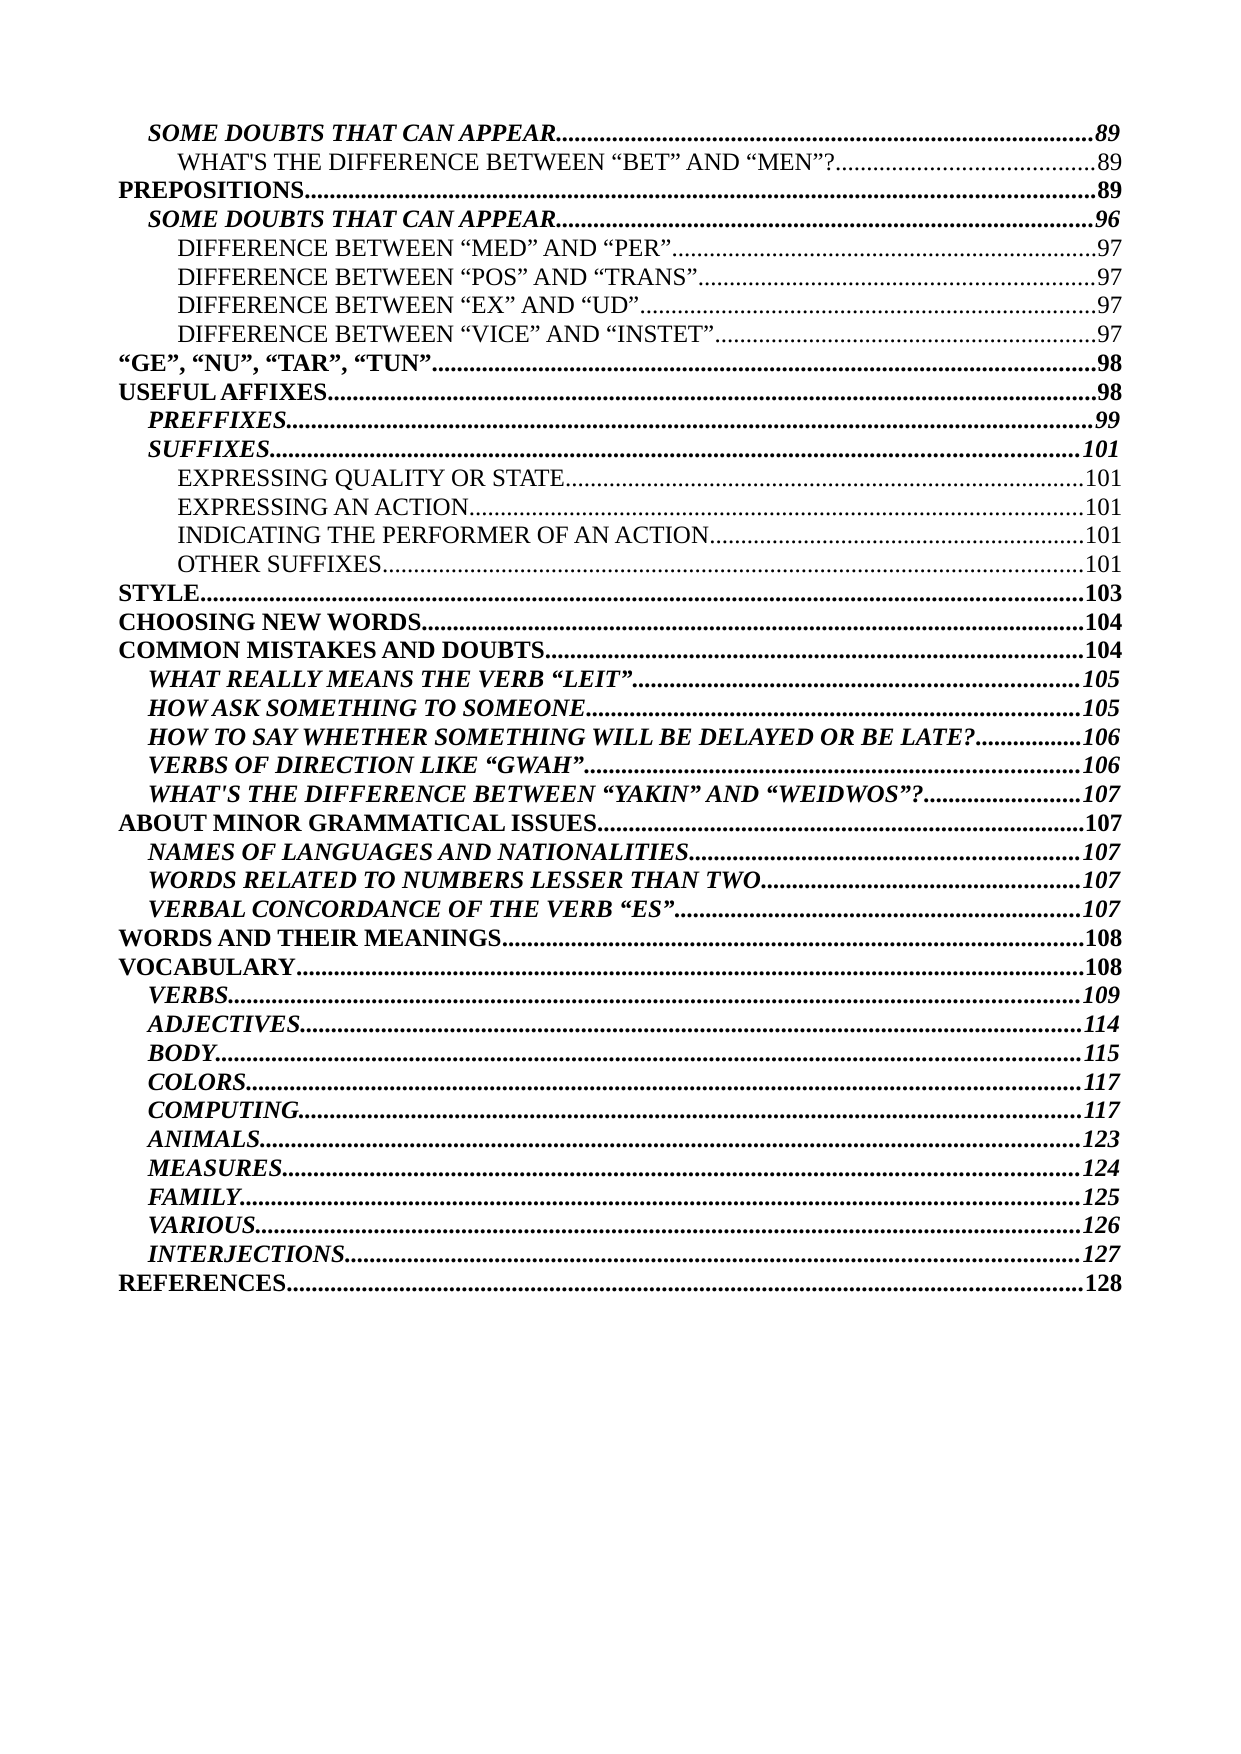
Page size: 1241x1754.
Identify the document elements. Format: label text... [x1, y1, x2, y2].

text COMMON MISTAKES AND DOUBTS 104 [118, 636, 1122, 664]
text COLORS 117 [148, 1067, 1122, 1096]
text HOW ASK SOMETHING TO SOMEONE 105 [148, 693, 1122, 722]
text VERBAL CONCORDANCE OF THE VERB “ES” 107 [148, 894, 1122, 923]
text STYLE 103 [118, 578, 1122, 607]
text SOME DOUBTS THAT CAN APPEAR 89 [148, 118, 1122, 147]
text REFERENCES 128 [118, 1268, 1122, 1297]
text DIFFERENCE BETWEEN “VICE” AND “INSTET” 97 [177, 319, 1122, 348]
text HOW TO SAY WHETHER SOMETHING WILL BE DELAYED OR BE LATE? 106 [148, 722, 1122, 751]
text VOCABULARY 108 [118, 952, 1122, 981]
text DIFFERENCE BETWEEN “EX” AND “UD” 97 [177, 291, 1122, 319]
text “GE”, “NU”, “TAR”, “TUN” 98 [118, 348, 1122, 377]
text BODY 115 [148, 1038, 1122, 1067]
text ANIMALS 123 [148, 1124, 1122, 1153]
text DIFFERENCE BETWEEN “MED” AND “PER” 97 [177, 233, 1122, 262]
text WORDS AND THEIR MEANINGS 108 [118, 923, 1122, 952]
text ADJECTIVES 114 [148, 1009, 1122, 1038]
text DIFFERENCE BETWEEN “POS” AND “TRANS” 97 [177, 262, 1122, 291]
text SUFFIXES 101 [148, 434, 1122, 463]
text WHAT REALLY MEANS THE VERB “LEIT” 105 [148, 664, 1122, 693]
text USEFUL AFFIXES 98 [118, 377, 1122, 406]
text NAMES OF LANGUAGES AND NATIONALITIES 107 [148, 837, 1122, 866]
text WHAT'S THE DIFFERENCE BETWEEN “BET” AND “MEN”? 89 [177, 147, 1122, 176]
text EXPRESSING QUALITY OR STATE 101 [177, 463, 1122, 492]
text CHOOSING NEW WORDS 104 [118, 607, 1122, 636]
text SOME DOUBTS THAT CAN APPEAR 96 [148, 204, 1122, 233]
text OTHER SUFFIXES 101 [177, 549, 1122, 578]
text PREPOSITIONS 89 [118, 176, 1122, 204]
text INDICATING THE PERFORMER OF AN ACTION 101 [177, 521, 1122, 549]
text FAMILY 125 [148, 1182, 1122, 1211]
text WORDS RELATED TO NUMBERS LESSER THAN TWO 107 [148, 866, 1122, 894]
text VERBS 109 [148, 981, 1122, 1009]
text COMPUTING 117 [148, 1096, 1122, 1124]
text VARIOUS 126 [148, 1211, 1122, 1239]
text WHAT'S THE DIFFERENCE BETWEEN “YAKIN” AND “WEIDWOS”? 107 [148, 779, 1122, 808]
text VERBS OF DIRECTION LIKE “GWAH” 106 [148, 751, 1122, 779]
text EXPRESSING AN ACTION 101 [177, 492, 1122, 521]
text PREFFIXES 99 [148, 406, 1122, 434]
text INTERJECTIONS 127 [148, 1239, 1122, 1268]
text ABOUT MINOR GRAMMATICAL ISSUES 107 [118, 808, 1122, 837]
text MEASURES 124 [148, 1153, 1122, 1182]
